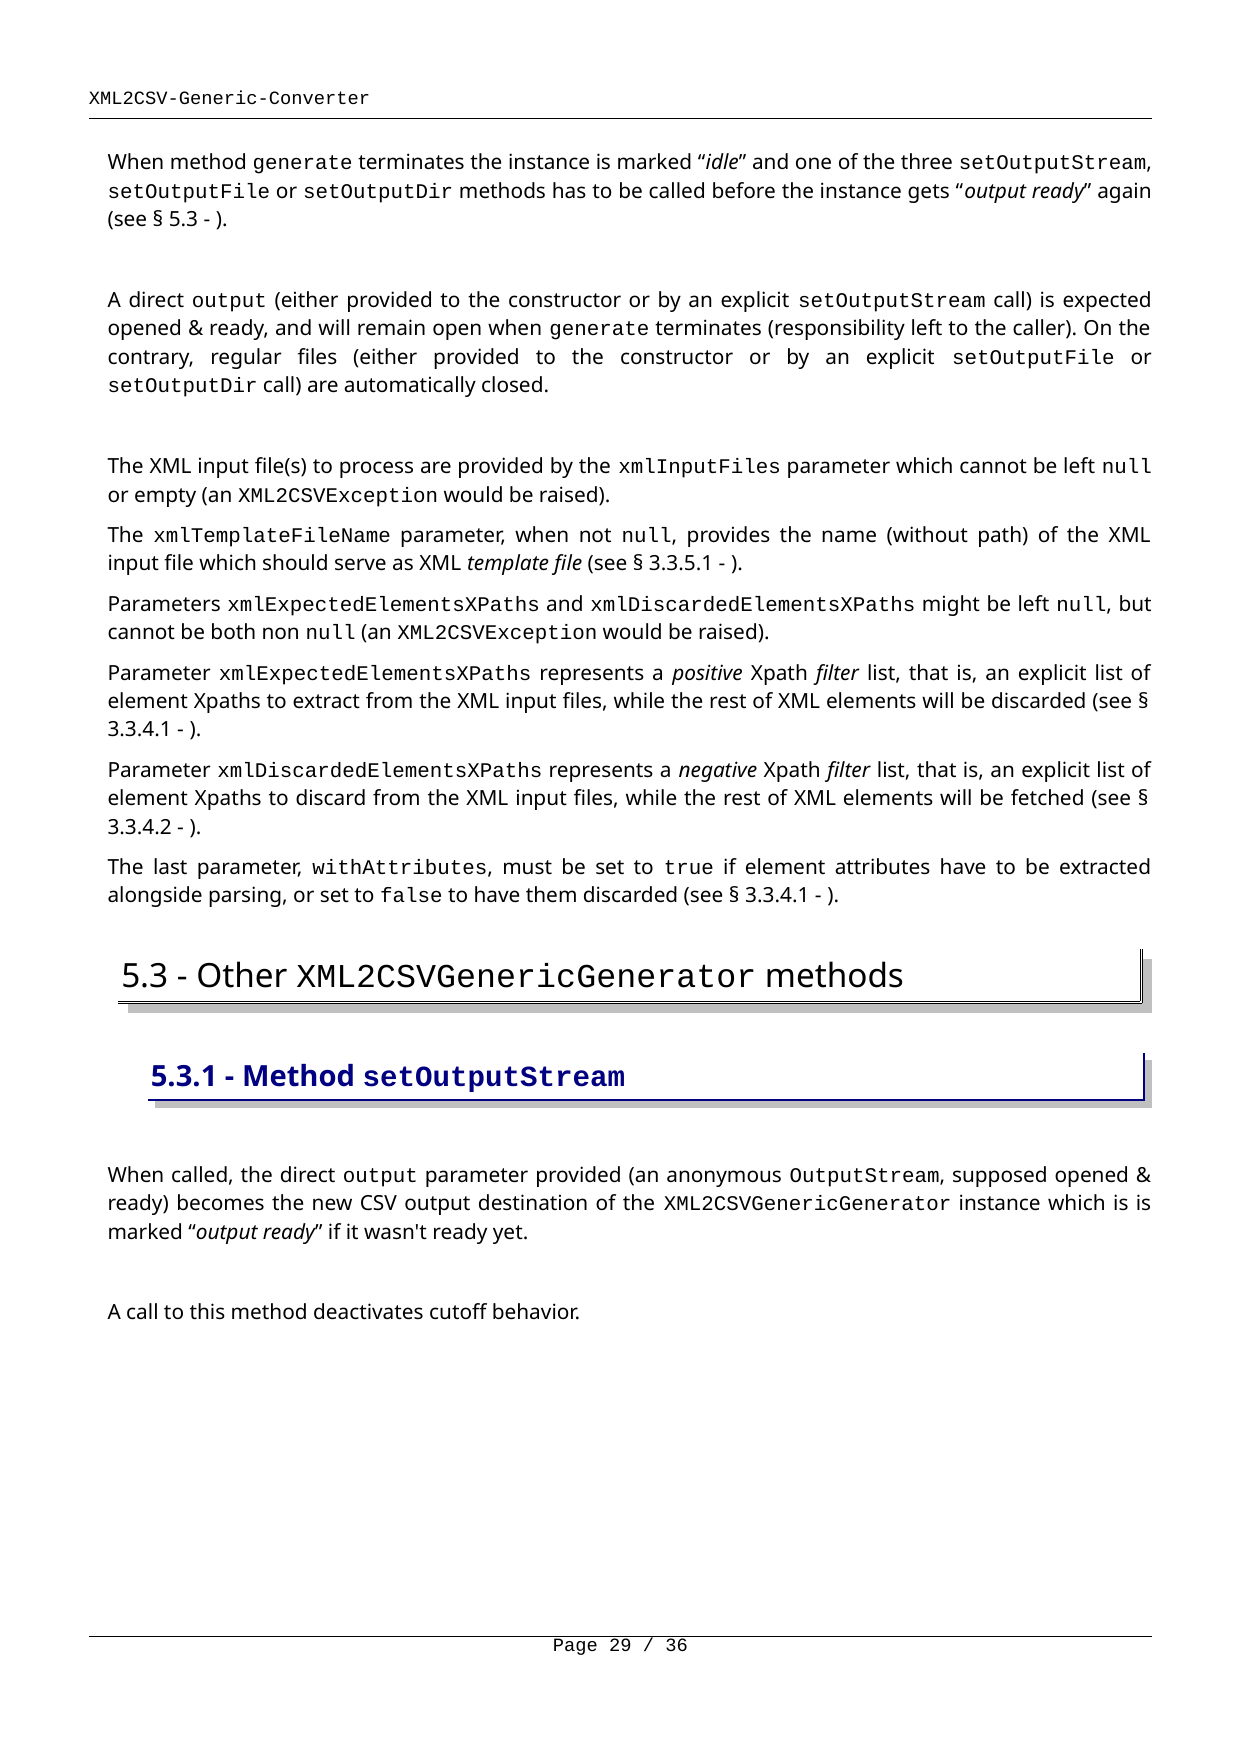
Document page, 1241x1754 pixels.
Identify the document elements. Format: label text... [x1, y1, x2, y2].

subtitle Other XML2CSVGenericGenerator methods [118, 949, 1142, 1003]
subtitle Method setOutputStream [148, 1053, 1143, 1099]
text The xmlTemplateFileName parameter, when not null, provides the name (without path) of the XML input file which should serve as XML template file (see § 3.3.5.1 - ). [107, 520, 1152, 577]
text Parameter xmlDiscardedElementsXPaths represents a negative Xpath filter list, that is, an explicit list of element Xpaths to discard from the XML input files, while the rest of XML elements will be fetched (see § 3.3.4.2 - ). [107, 755, 1152, 840]
text Parameters xmlExpectedElementsXPaths and xmlDiscardedElementsXPaths might be left null, but cannot be both non null (an XML2CSVException would be raised). [107, 589, 1152, 646]
text A call to this method deactivates cutoff behavior. [107, 1297, 1152, 1326]
text Parameter xmlExpectedElementsXPaths represents a positive Xpath filter list, that is, an explicit list of element Xpaths to extract from the XML input files, while the rest of XML elements will be discarded (see § 3.3.4.1 - ). [107, 658, 1152, 743]
text When called, the direct output parameter provided (an anonymous OutputStream, supposed opened & ready) becomes the new CSV output destination of the XML2CSVGenericGenerator instance which is is marked “output ready” if it wasn't ready yet. [107, 1160, 1152, 1245]
text A direct output (either provided to the constructor or by an explicit setOutputStream call) is expected opened & ready, and will remain open when generate terminates (responsibility left to the caller). On the contrary, regular files (either provided to the constructor or by an explicit setOutputFile or setOutputDir call) are automatically closed. [107, 285, 1152, 399]
text When method generate terminates the instance is marked “idle” and one of the three setOutputStream, setOutputFile or setOutputDir methods has to be called before the instance gets “output ready” again (see § 5.3 - ). [107, 147, 1152, 233]
text The XML input file(s) to process are provided by the xmlInputFiles parameter which cannot be left null or empty (an XML2CSVException would be raised). [107, 451, 1152, 508]
text The last parameter, withAttributes, must be set to true if element attributes have to be extracted alongside parsing, or set to false to have them discarded (see § 3.3.4.1 - ). [107, 852, 1152, 909]
